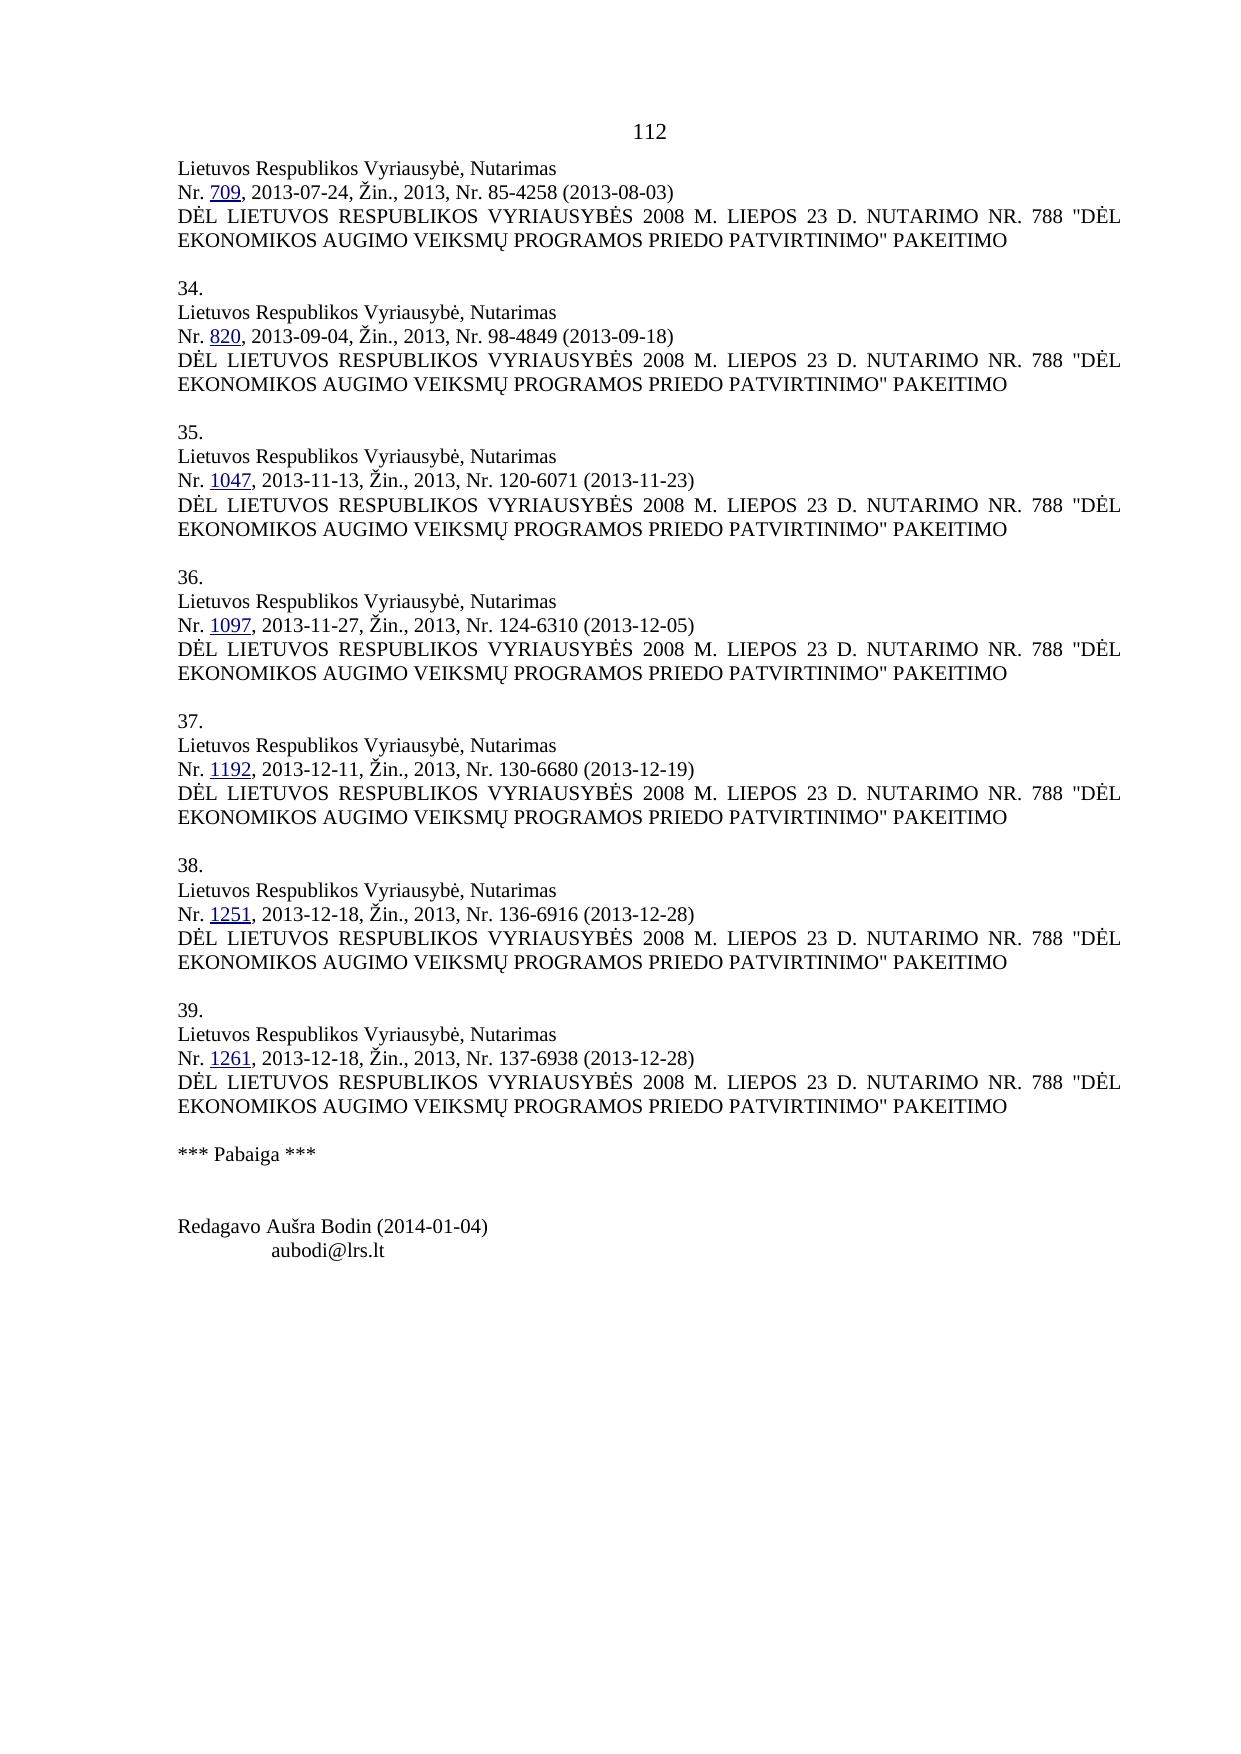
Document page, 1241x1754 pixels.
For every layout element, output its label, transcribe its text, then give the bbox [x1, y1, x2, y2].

text Nr. 1261, 2013-12-18, Žin., 2013, Nr. 137-6938 (2013-12-28) [177, 1046, 1122, 1070]
text Lietuvos Respublikos Vyriausybė, Nutarimas [177, 589, 1122, 613]
text Lietuvos Respublikos Vyriausybė, Nutarimas [177, 877, 1122, 902]
text Nr. 1251, 2013-12-18, Žin., 2013, Nr. 136-6916 (2013-12-28) [177, 902, 1122, 926]
text DĖL LIETUVOS RESPUBLIKOS VYRIAUSYBĖS 2008 M. LIEPOS 23 D. NUTARIMO NR. 788 "DĖL EKONOMIKOS AUGIMO VEIKSMŲ PROGRAMOS PRIEDO PATVIRTINIMO" PAKEITIMO [177, 637, 1122, 685]
text Redagavo Aušra Bodin (2014-01-04) [177, 1214, 1122, 1238]
text aubodi@lrs.lt [177, 1238, 1122, 1262]
text *** Pabaiga *** [177, 1142, 1122, 1166]
text DĖL LIETUVOS RESPUBLIKOS VYRIAUSYBĖS 2008 M. LIEPOS 23 D. NUTARIMO NR. 788 "DĖL EKONOMIKOS AUGIMO VEIKSMŲ PROGRAMOS PRIEDO PATVIRTINIMO" PAKEITIMO [177, 204, 1122, 252]
text DĖL LIETUVOS RESPUBLIKOS VYRIAUSYBĖS 2008 M. LIEPOS 23 D. NUTARIMO NR. 788 "DĖL EKONOMIKOS AUGIMO VEIKSMŲ PROGRAMOS PRIEDO PATVIRTINIMO" PAKEITIMO [177, 348, 1122, 396]
text Nr. 820, 2013-09-04, Žin., 2013, Nr. 98-4849 (2013-09-18) [177, 324, 1122, 348]
text Lietuvos Respublikos Vyriausybė, Nutarimas [177, 733, 1122, 757]
text DĖL LIETUVOS RESPUBLIKOS VYRIAUSYBĖS 2008 M. LIEPOS 23 D. NUTARIMO NR. 788 "DĖL EKONOMIKOS AUGIMO VEIKSMŲ PROGRAMOS PRIEDO PATVIRTINIMO" PAKEITIMO [177, 1070, 1122, 1118]
text DĖL LIETUVOS RESPUBLIKOS VYRIAUSYBĖS 2008 M. LIEPOS 23 D. NUTARIMO NR. 788 "DĖL EKONOMIKOS AUGIMO VEIKSMŲ PROGRAMOS PRIEDO PATVIRTINIMO" PAKEITIMO [177, 492, 1122, 541]
text DĖL LIETUVOS RESPUBLIKOS VYRIAUSYBĖS 2008 M. LIEPOS 23 D. NUTARIMO NR. 788 "DĖL EKONOMIKOS AUGIMO VEIKSMŲ PROGRAMOS PRIEDO PATVIRTINIMO" PAKEITIMO [177, 926, 1122, 974]
text Lietuvos Respublikos Vyriausybė, Nutarimas [177, 1022, 1122, 1046]
text 35. [177, 420, 1122, 444]
text 37. [177, 709, 1122, 733]
text Nr. 1097, 2013-11-27, Žin., 2013, Nr. 124-6310 (2013-12-05) [177, 613, 1122, 637]
text Nr. 1047, 2013-11-13, Žin., 2013, Nr. 120-6071 (2013-11-23) [177, 468, 1122, 492]
text Lietuvos Respublikos Vyriausybė, Nutarimas [177, 444, 1122, 468]
text 34. [177, 276, 1122, 300]
text 36. [177, 565, 1122, 589]
text Nr. 1192, 2013-12-11, Žin., 2013, Nr. 130-6680 (2013-12-19) [177, 757, 1122, 781]
text Nr. 709, 2013-07-24, Žin., 2013, Nr. 85-4258 (2013-08-03) [177, 180, 1122, 204]
text DĖL LIETUVOS RESPUBLIKOS VYRIAUSYBĖS 2008 M. LIEPOS 23 D. NUTARIMO NR. 788 "DĖL EKONOMIKOS AUGIMO VEIKSMŲ PROGRAMOS PRIEDO PATVIRTINIMO" PAKEITIMO [177, 781, 1122, 829]
text 38. [177, 853, 1122, 877]
text Lietuvos Respublikos Vyriausybė, Nutarimas [177, 300, 1122, 324]
text Lietuvos Respublikos Vyriausybė, Nutarimas [177, 156, 1122, 180]
text 39. [177, 998, 1122, 1022]
